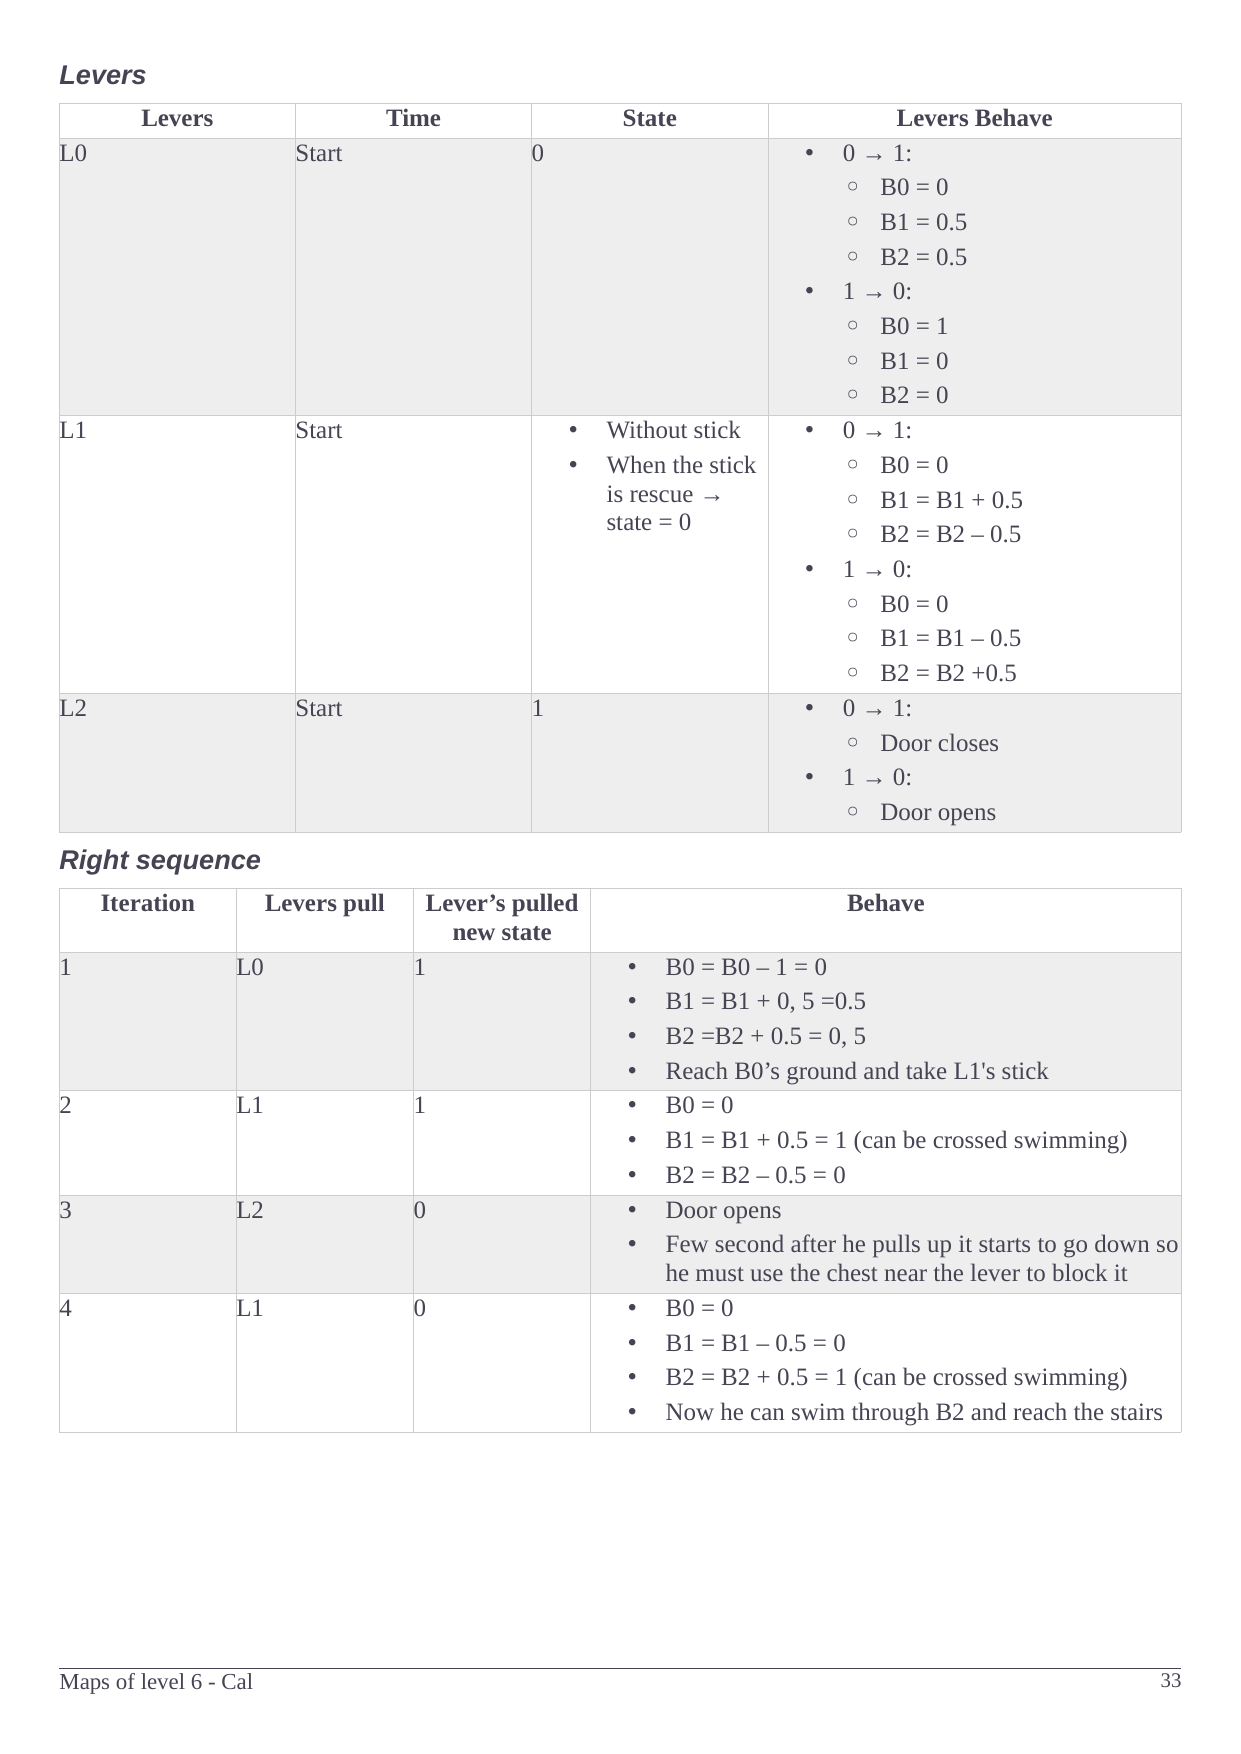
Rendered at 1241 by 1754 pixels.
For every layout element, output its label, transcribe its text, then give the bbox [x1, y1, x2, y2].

table_cell 1 [60, 953, 236, 1090]
table_cell 1 [532, 694, 768, 832]
table_cell L1 [60, 416, 295, 693]
table_cell Start [296, 139, 531, 415]
table_cell B0 = 0 B1 = B1 + 0.5 = 1 (can be crossed swimming) B2 = B2 – 0.5 = 0 [591, 1091, 1181, 1194]
table_header Levers [60, 104, 295, 138]
table_cell L0 [237, 953, 413, 1090]
table_cell 3 [60, 1196, 236, 1293]
table_cell Start [296, 416, 531, 693]
table_header Behave [591, 889, 1181, 952]
subtitle Levers [59, 59, 1181, 90]
table_header Lever’s pulled new state [414, 889, 590, 952]
table_cell 4 [60, 1294, 236, 1432]
table_cell L2 [237, 1196, 413, 1293]
table_cell L0 [60, 139, 295, 415]
table_cell 0 [414, 1294, 590, 1432]
table_cell B0 = B0 – 1 = 0 B1 = B1 + 0, 5 =0.5 B2 =B2 + 0.5 = 0, 5 Reach B0’s ground and take L1's stick [591, 953, 1181, 1090]
table_header State [532, 104, 768, 138]
table_cell 0 [532, 139, 768, 415]
table_cell 1 [414, 953, 590, 1090]
table_cell 0 [414, 1196, 590, 1293]
table_cell 0 → 1: B0 = 0 B1 = B1 + 0.5 B2 = B2 – 0.5 1 → 0: B0 = 0 B1 = B1 – 0.5 B2 = B2 +0.5 [769, 416, 1181, 693]
table_cell Door opens Few second after he pulls up it starts to go down so he must use the chest near the lever to block it [591, 1196, 1181, 1293]
table_cell L1 [237, 1294, 413, 1432]
table_cell 1 [414, 1091, 590, 1194]
table_cell 0 → 1: Door closes 1 → 0: Door opens [769, 694, 1181, 832]
table_header Time [296, 104, 531, 138]
table_cell Without stick When the stick is rescue → state = 0 [532, 416, 768, 693]
table_cell 0 → 1: B0 = 0 B1 = 0.5 B2 = 0.5 1 → 0: B0 = 1 B1 = 0 B2 = 0 [769, 139, 1181, 415]
subtitle Right sequence [59, 844, 1181, 876]
table_cell 2 [60, 1091, 236, 1194]
table_cell Start [296, 694, 531, 832]
table_header Levers Behave [769, 104, 1181, 138]
table_header Levers pull [237, 889, 413, 952]
table_cell B0 = 0 B1 = B1 – 0.5 = 0 B2 = B2 + 0.5 = 1 (can be crossed swimming) Now he can swim through B2 and reach the stairs [591, 1294, 1181, 1432]
table_header Iteration [60, 889, 236, 952]
table_cell L1 [237, 1091, 413, 1194]
table_cell L2 [60, 694, 295, 832]
